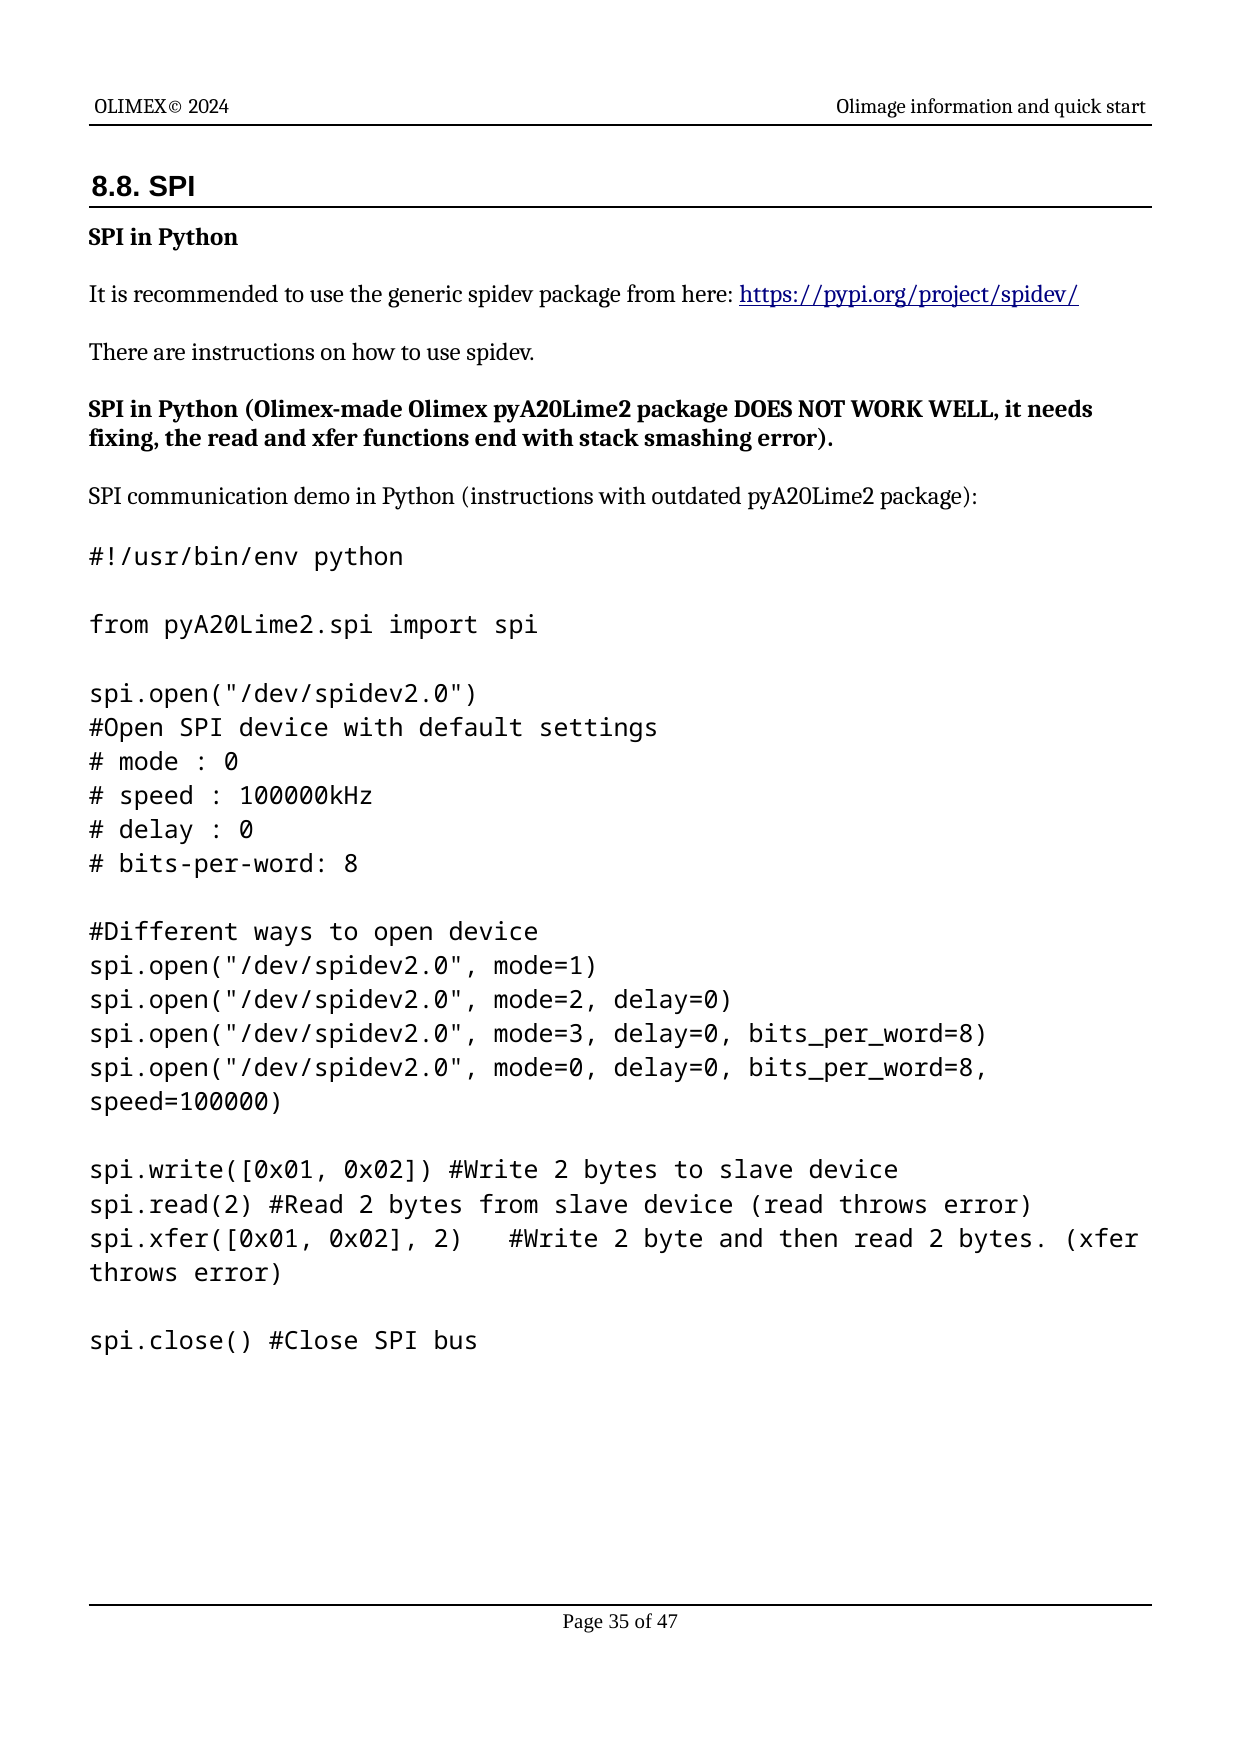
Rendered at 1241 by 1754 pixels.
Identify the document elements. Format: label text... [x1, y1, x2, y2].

text spi.open("/dev/spidev2.0") [88, 675, 1152, 709]
text spi.write([0x01, 0x02]) #Write 2 bytes to slave device [88, 1152, 1152, 1186]
subtitle 8.8. SPI [88, 167, 1152, 208]
text spi.open("/dev/spidev2.0", mode=1) [88, 948, 1152, 982]
text from pyA20Lime2.spi import spi [88, 607, 1152, 641]
text # delay : 0 [88, 812, 1152, 846]
text # bits-per-word: 8 [88, 846, 1152, 880]
text spi.xfer([0x01, 0x02], 2) #Write 2 byte and then read 2 bytes. (xfer throws error) [88, 1220, 1152, 1288]
text There are instructions on how to use spidev. [88, 338, 1152, 367]
text # mode : 0 [88, 743, 1152, 777]
text SPI in Python [88, 223, 1152, 252]
text #Different ways to open device [88, 914, 1152, 948]
text spi.open("/dev/spidev2.0", mode=0, delay=0, bits_per_word=8, speed=100000) [88, 1050, 1152, 1118]
text #Open SPI device with default settings [88, 709, 1152, 743]
text spi.open("/dev/spidev2.0", mode=3, delay=0, bits_per_word=8) [88, 1016, 1152, 1050]
text spi.read(2) #Read 2 bytes from slave device (read throws error) [88, 1186, 1152, 1220]
text spi.open("/dev/spidev2.0", mode=2, delay=0) [88, 982, 1152, 1016]
text spi.close() #Close SPI bus [88, 1322, 1152, 1357]
text SPI communication demo in Python (instructions with outdated pyA20Lime2 package): [88, 482, 1152, 510]
text It is recommended to use the generic spidev package from here: https://pypi.org/project/spidev/ [88, 280, 1152, 309]
text #!/usr/bin/env python [88, 539, 1152, 573]
text SPI in Python (Olimex-made Olimex pyA20Lime2 package DOES NOT WORK WELL, it needs fixing, the read and xfer functions end with stack smashing error). [88, 395, 1152, 453]
text # speed : 100000kHz [88, 777, 1152, 812]
